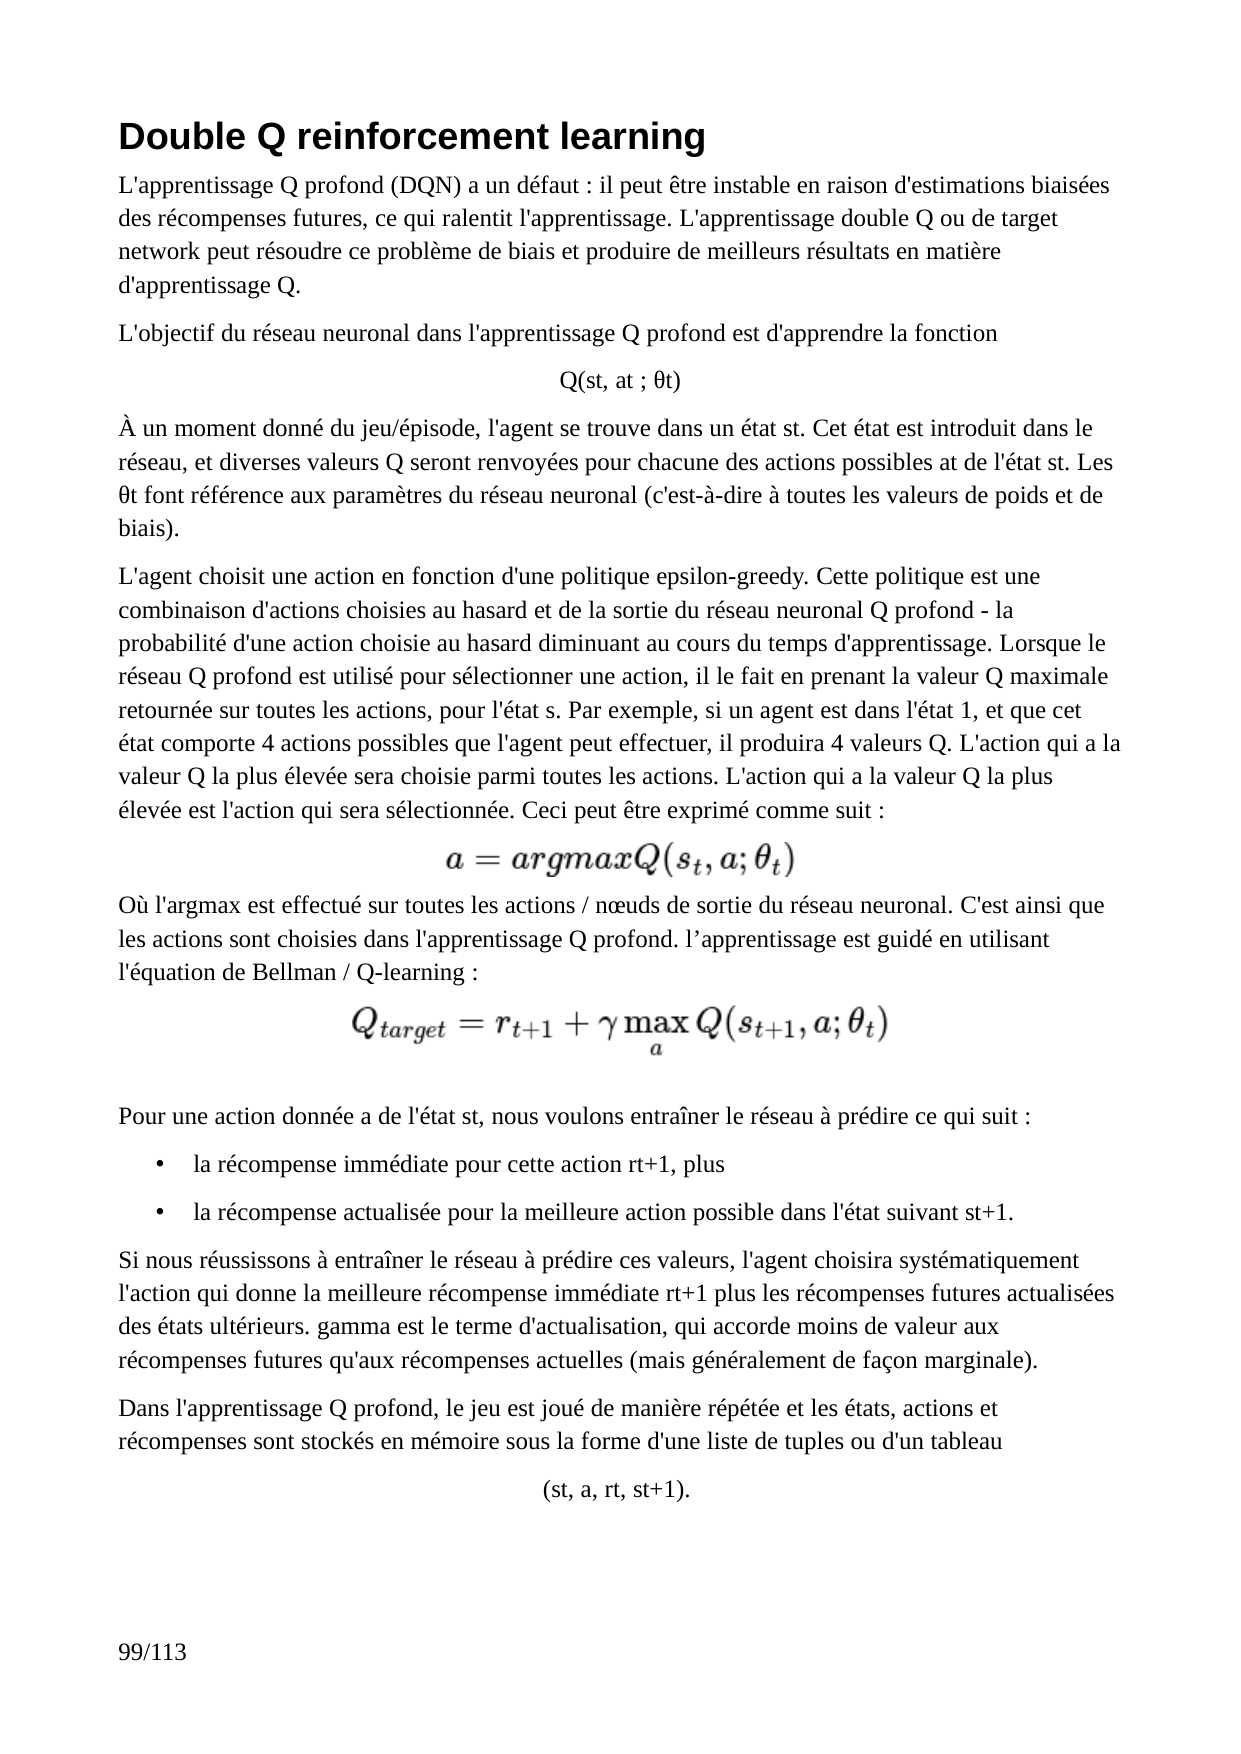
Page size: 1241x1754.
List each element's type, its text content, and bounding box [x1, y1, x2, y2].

subtitle Double Q reinforcement learning [118, 113, 1122, 157]
text Q(st, at ; θt) [118, 365, 1122, 394]
picture [445, 842, 795, 877]
picture [351, 1005, 889, 1057]
text Où l'argmax est effectué sur toutes les actions / nœuds de sortie du réseau neuronal. C'est ainsi que les actions sont choisies dans l'apprentissage Q profond. l’apprentissage est guidé en utilisant l'équation de Bellman / Q-learning : [118, 890, 1122, 986]
text Si nous réussissons à entraîner le réseau à prédire ces valeurs, l'agent choisira systématiquement l'action qui donne la meilleure récompense immédiate rt+1 plus les récompenses futures actualisées des états ultérieurs. gamma est le terme d'actualisation, qui accorde moins de valeur aux récompenses futures qu'aux récompenses actuelles (mais généralement de façon marginale). [118, 1244, 1122, 1374]
text Pour une action donnée a de l'état st, nous voulons entraîner le réseau à prédire ce qui suit : [118, 1101, 1122, 1130]
list la récompense immédiate pour cette action rt+1, plus [156, 1149, 1122, 1178]
text L'agent choisit une action en fonction d'une politique epsilon-greedy. Cette politique est une combinaison d'actions choisies au hasard et de la sortie du réseau neuronal Q profond - la probabilité d'une action choisie au hasard diminuant au cours du temps d'apprentissage. Lorsque le réseau Q profond est utilisé pour sélectionner une action, il le fait en prenant la valeur Q maximale retournée sur toutes les actions, pour l'état s. Par exemple, si un agent est dans l'état 1, et que cet état comporte 4 actions possibles que l'agent peut effectuer, il produira 4 valeurs Q. L'action qui a la valeur Q la plus élevée sera choisie parmi toutes les actions. L'action qui a la valeur Q la plus élevée est l'action qui sera sélectionnée. Ceci peut être exprimé comme suit : [118, 561, 1122, 824]
text À un moment donné du jeu/épisode, l'agent se trouve dans un état st. Cet état est introduit dans le réseau, et diverses valeurs Q seront renvoyées pour chacune des actions possibles at de l'état st. Les θt font référence aux paramètres du réseau neuronal (c'est-à-dire à toutes les valeurs de poids et de biais). [118, 413, 1122, 542]
text Dans l'apprentissage Q profond, le jeu est joué de manière répétée et les états, actions et récompenses sont stockés en mémoire sous la forme d'une liste de tuples ou d'un tableau [118, 1392, 1122, 1455]
text L'apprentissage Q profond (DQN) a un défaut : il peut être instable en raison d'estimations biaisées des récompenses futures, ce qui ralentit l'apprentissage. L'apprentissage double Q ou de target network peut résoudre ce problème de biais et produire de meilleurs résultats en matière d'apprentissage Q. [118, 169, 1122, 299]
text (st, a, rt, st+1). [118, 1474, 1122, 1503]
list la récompense actualisée pour la meilleure action possible dans l'état suivant st+1. [156, 1197, 1122, 1226]
text L'objectif du réseau neuronal dans l'apprentissage Q profond est d'apprendre la fonction [118, 317, 1122, 347]
